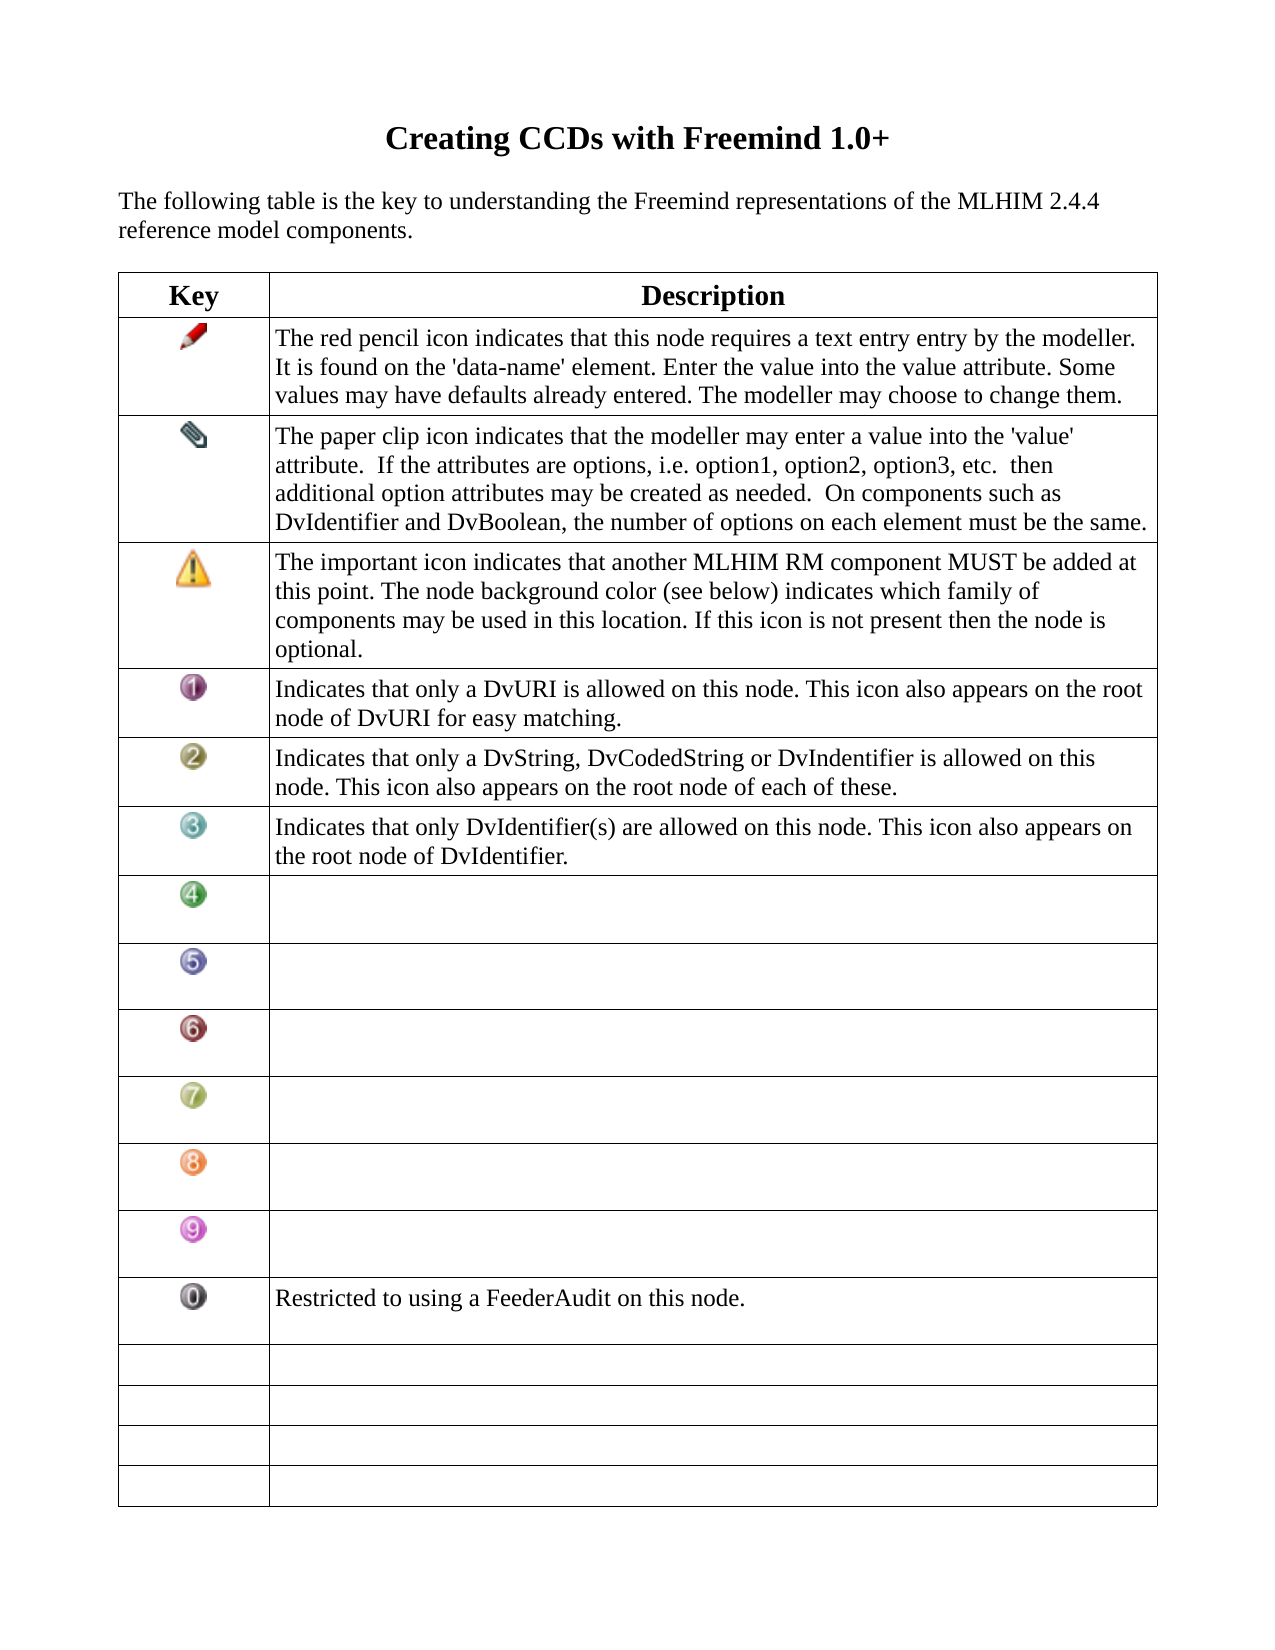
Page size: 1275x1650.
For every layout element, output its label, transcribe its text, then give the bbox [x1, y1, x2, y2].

table_cell [270, 1426, 1157, 1465]
table_cell Indicates that only a DvURI is allowed on this node. This icon also appears on the root node of DvURI for easy matching. [270, 669, 1157, 737]
table_cell [119, 738, 269, 806]
table_cell Indicates that only DvIdentifier(s) are allowed on this node. This icon also appears on the root node of DvIdentifier. [270, 807, 1157, 875]
picture [180, 1149, 207, 1176]
table_cell [119, 1211, 269, 1277]
picture [176, 547, 212, 591]
text The following table is the key to understanding the Freemind representations of the MLHIM 2.4.4 reference model components. [118, 186, 1157, 243]
picture [180, 1216, 207, 1243]
table_cell [270, 1077, 1157, 1143]
table_cell [270, 1010, 1157, 1076]
table_cell [270, 1386, 1157, 1425]
table_cell [119, 1010, 269, 1076]
table_cell [270, 1211, 1157, 1277]
table_header Description [270, 273, 1157, 317]
table_cell [270, 944, 1157, 1009]
table_cell [119, 543, 269, 547]
table_cell [119, 807, 269, 875]
picture [180, 674, 207, 701]
table_cell [119, 1426, 269, 1465]
table_cell [119, 1077, 269, 1143]
picture [180, 1015, 207, 1042]
table_cell [119, 318, 269, 415]
table_cell Indicates that only a DvString, DvCodedString or DvIndentifier is allowed on this node. This icon also appears on the root node of each of these. [270, 738, 1157, 806]
table_cell [119, 1144, 269, 1210]
picture [180, 812, 207, 839]
table_cell [270, 876, 1157, 942]
picture [180, 743, 207, 770]
table_cell [119, 669, 269, 737]
picture [180, 881, 207, 908]
picture [180, 323, 207, 350]
table_cell [270, 1345, 1157, 1384]
table_cell [270, 1466, 1157, 1506]
picture [180, 1283, 207, 1310]
table_cell [119, 876, 269, 942]
table_cell [119, 1466, 269, 1506]
table_cell Restricted to using a FeederAudit on this node. [270, 1278, 1157, 1344]
table_cell The paper clip icon indicates that the modeller may enter a value into the 'value' attribute. If the attributes are options, i.e. option1, option2, option3, etc. then additional option attributes may be created as needed. On components such as DvIdentifier and DvBoolean, the number of options on each element must be the same. [270, 416, 1157, 542]
table_header Key [119, 273, 269, 317]
table_cell [119, 548, 269, 668]
picture [180, 948, 207, 975]
picture [180, 421, 207, 448]
table_cell [119, 1278, 269, 1344]
table_cell The important icon indicates that another MLHIM RM component MUST be added at this point. The node background color (see below) indicates which family of components may be used in this location. If this icon is not present then the node is optional. [270, 543, 1157, 668]
table_cell [270, 1144, 1157, 1210]
table_cell [119, 1345, 269, 1384]
table_cell [119, 944, 269, 1009]
picture [180, 1082, 207, 1109]
table_cell [119, 1386, 269, 1425]
table_cell [119, 416, 269, 542]
table_cell The red pencil icon indicates that this node requires a text entry entry by the modeller. It is found on the 'data-name' element. Enter the value into the value attribute. Some values may have defaults already entered. The modeller may choose to change them. [270, 318, 1157, 415]
